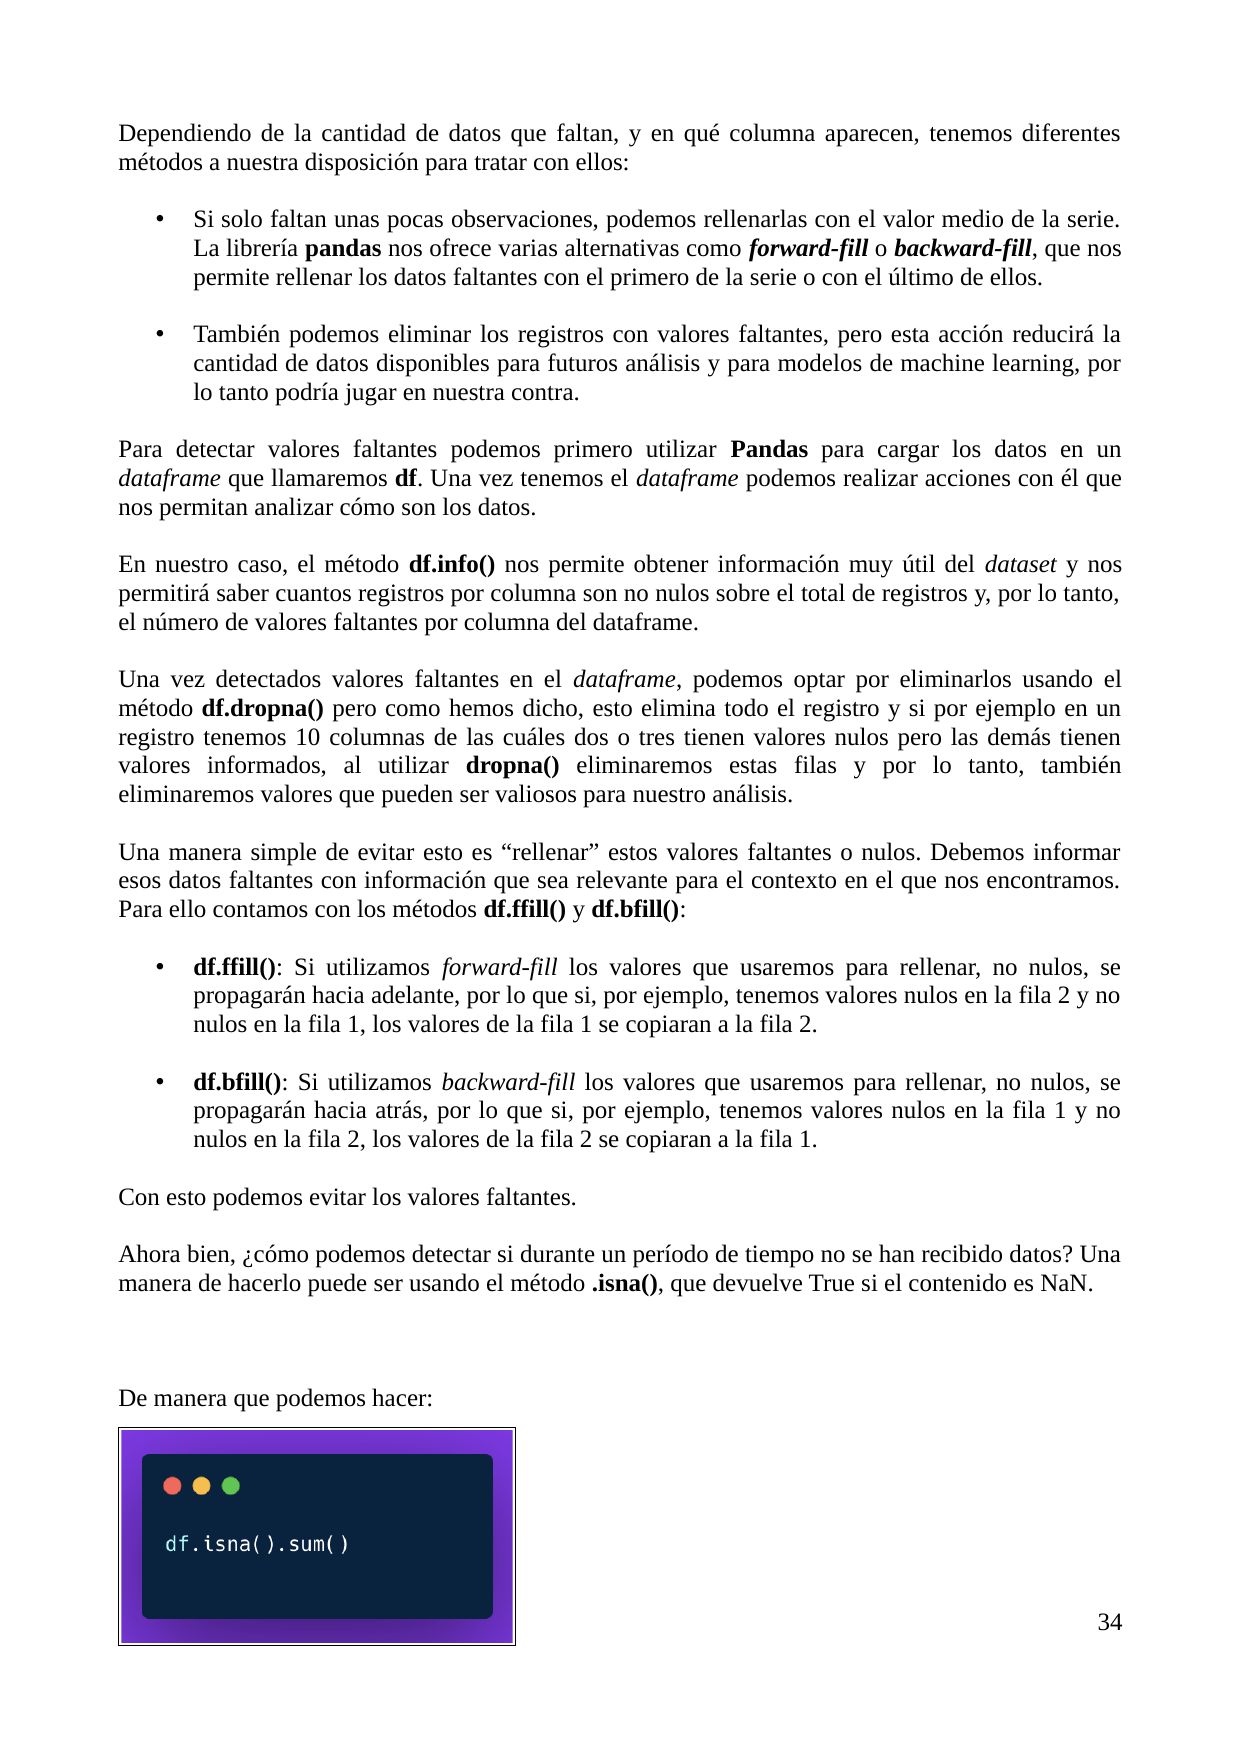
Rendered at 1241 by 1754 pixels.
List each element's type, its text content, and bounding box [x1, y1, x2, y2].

text Ahora bien, ¿cómo podemos detectar si durante un período de tiempo no se han recibido datos? Una manera de hacerlo puede ser usando el método .isna(), que devuelve True si el contenido es NaN. [118, 1239, 1122, 1297]
list También podemos eliminar los registros con valores faltantes, pero esta acción reducirá la cantidad de datos disponibles para futuros análisis y para modelos de machine learning, por lo tanto podría jugar en nuestra contra. [156, 319, 1122, 406]
list df.ffill(): Si utilizamos forward-fill los valores que usaremos para rellenar, no nulos, se propagarán hacia adelante, por lo que si, por ejemplo, tenemos valores nulos en la fila 2 y no nulos en la fila 1, los valores de la fila 1 se copiaran a la fila 2. [156, 952, 1122, 1038]
text En nuestro caso, el método df.info() nos permite obtener información muy útil del dataset y nos permitirá saber cuantos registros por columna son no nulos sobre el total de registros y, por lo tanto, el número de valores faltantes por columna del dataframe. [118, 549, 1122, 636]
text Una manera simple de evitar esto es “rellenar” estos valores faltantes o nulos. Debemos informar esos datos faltantes con información que sea relevante para el contexto en el que nos encontramos. Para ello contamos con los métodos df.ffill() y df.bfill(): [118, 837, 1122, 923]
text Con esto podemos evitar los valores faltantes. [118, 1182, 1122, 1211]
text Dependiendo de la cantidad de datos que faltan, y en qué columna aparecen, tenemos diferentes métodos a nuestra disposición para tratar con ellos: [118, 118, 1122, 176]
text De manera que podemos hacer: [118, 1383, 1122, 1412]
list Si solo faltan unas pocas observaciones, podemos rellenarlas con el valor medio de la serie. La librería pandas nos ofrece varias alternativas como forward-fill o backward-fill, que nos permite rellenar los datos faltantes con el primero de la serie o con el último de ellos. [156, 204, 1122, 291]
picture [121, 1430, 513, 1643]
text Una vez detectados valores faltantes en el dataframe, podemos optar por eliminarlos usando el método df.dropna() pero como hemos dicho, esto elimina todo el registro y si por ejemplo en un registro tenemos 10 columnas de las cuáles dos o tres tienen valores nulos pero las demás tienen valores informados, al utilizar dropna() eliminaremos estas filas y por lo tanto, también eliminaremos valores que pueden ser valiosos para nuestro análisis. [118, 664, 1122, 808]
text Para detectar valores faltantes podemos primero utilizar Pandas para cargar los datos en un dataframe que llamaremos df. Una vez tenemos el dataframe podemos realizar acciones con él que nos permitan analizar cómo son los datos. [118, 434, 1122, 521]
list df.bfill(): Si utilizamos backward-fill los valores que usaremos para rellenar, no nulos, se propagarán hacia atrás, por lo que si, por ejemplo, tenemos valores nulos en la fila 1 y no nulos en la fila 2, los valores de la fila 2 se copiaran a la fila 1. [156, 1067, 1122, 1153]
